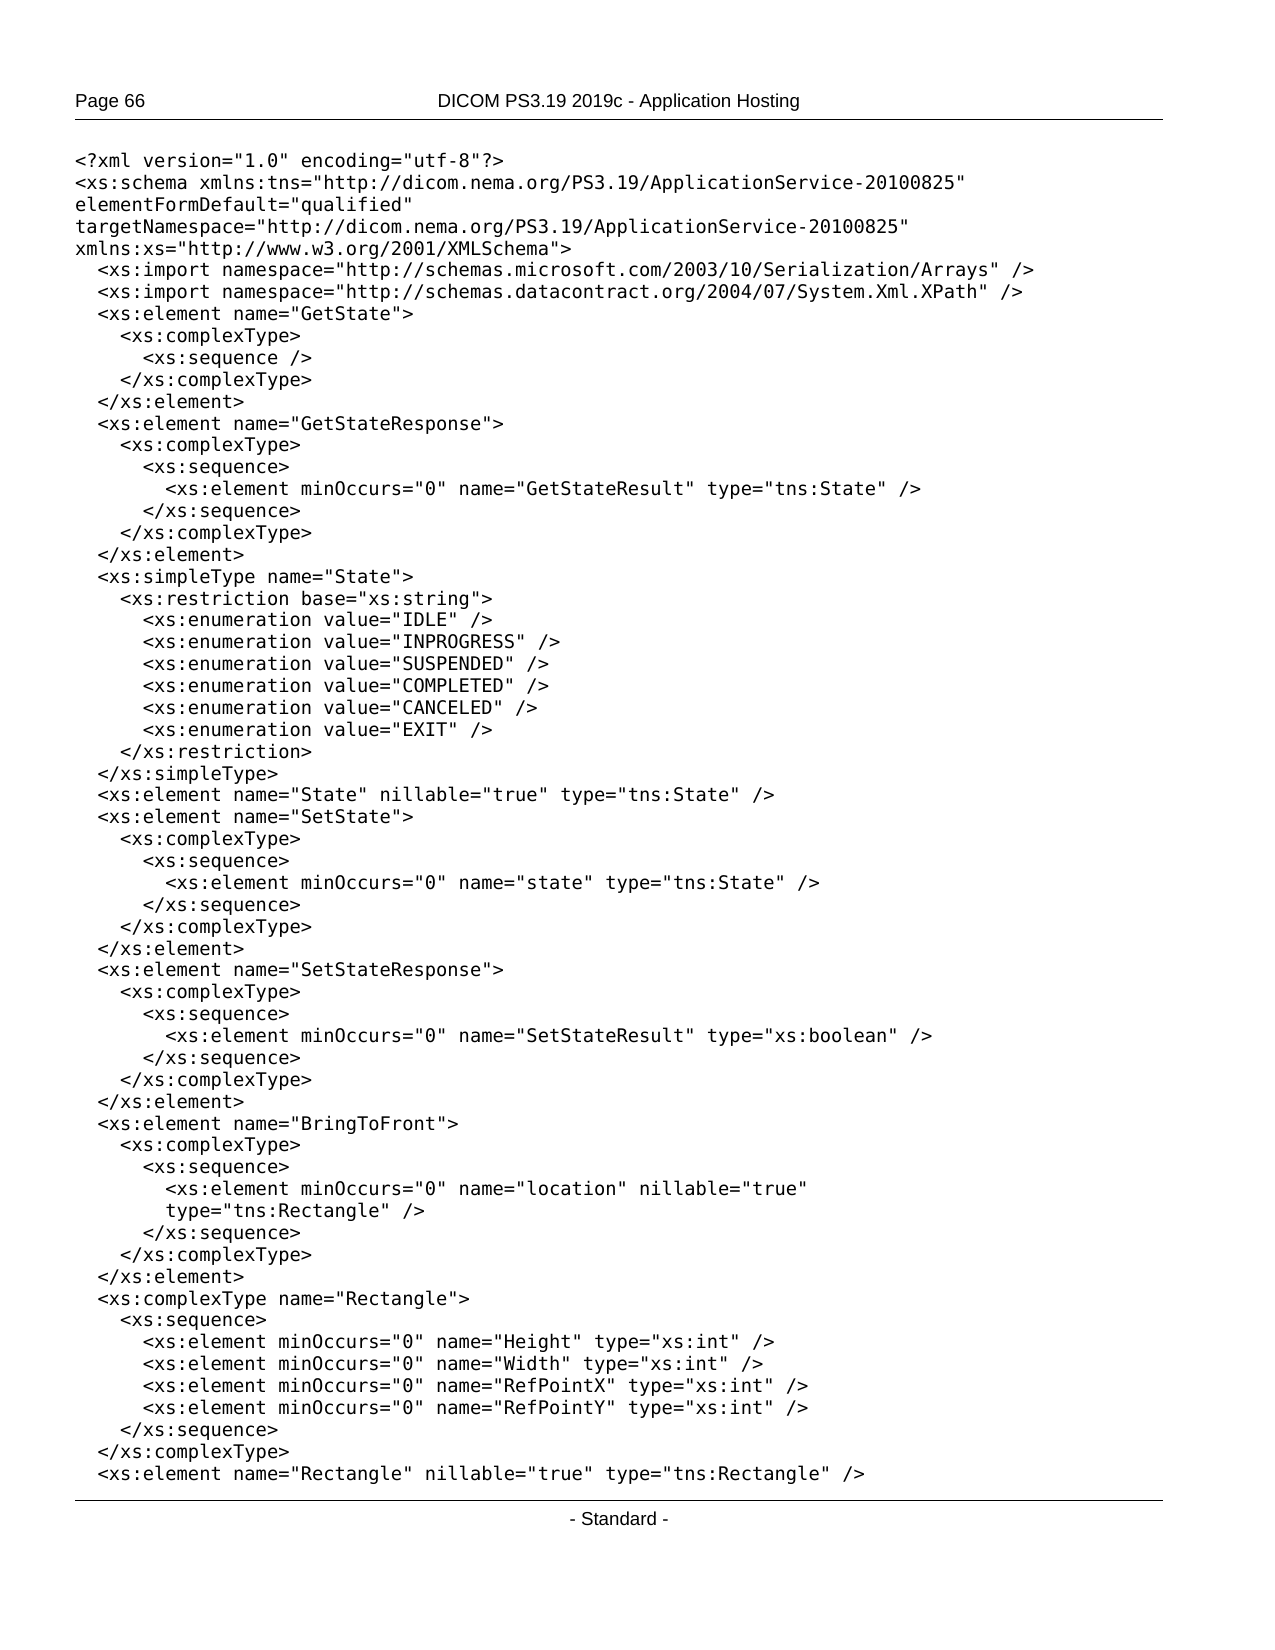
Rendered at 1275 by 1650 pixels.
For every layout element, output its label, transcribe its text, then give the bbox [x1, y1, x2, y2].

text <?xml version="1.0" encoding="utf-8"?> <xs:schema xmlns:tns="http://dicom.nema.org/PS3.19/ApplicationService-20100825" elementFormDefault="qualified" targetNamespace="http://dicom.nema.org/PS3.19/ApplicationService-20100825" xmlns:xs="http://www.w3.org/2001/XMLSchema"> <xs:import namespace="http://schemas.microsoft.com/2003/10/Serialization/Arrays" /> <xs:import namespace="http://schemas.datacontract.org/2004/07/System.Xml.XPath" /> <xs:element name="GetState"> <xs:complexType> <xs:sequence /> </xs:complexType> </xs:element> <xs:element name="GetStateResponse"> <xs:complexType> <xs:sequence> <xs:element minOccurs="0" name="GetStateResult" type="tns:State" /> </xs:sequence> </xs:complexType> </xs:element> <xs:simpleType name="State"> <xs:restriction base="xs:string"> <xs:enumeration value="IDLE" /> <xs:enumeration value="INPROGRESS" /> <xs:enumeration value="SUSPENDED" /> <xs:enumeration value="COMPLETED" /> <xs:enumeration value="CANCELED" /> <xs:enumeration value="EXIT" /> </xs:restriction> </xs:simpleType> <xs:element name="State" nillable="true" type="tns:State" /> <xs:element name="SetState"> <xs:complexType> <xs:sequence> <xs:element minOccurs="0" name="state" type="tns:State" /> </xs:sequence> </xs:complexType> </xs:element> <xs:element name="SetStateResponse"> <xs:complexType> <xs:sequence> <xs:element minOccurs="0" name="SetStateResult" type="xs:boolean" /> </xs:sequence> </xs:complexType> </xs:element> <xs:element name="BringToFront"> <xs:complexType> <xs:sequence> <xs:element minOccurs="0" name="location" nillable="true" type="tns:Rectangle" /> </xs:sequence> </xs:complexType> </xs:element> <xs:complexType name="Rectangle"> <xs:sequence> <xs:element minOccurs="0" name="Height" type="xs:int" /> <xs:element minOccurs="0" name="Width" type="xs:int" /> <xs:element minOccurs="0" name="RefPointX" type="xs:int" /> <xs:element minOccurs="0" name="RefPointY" type="xs:int" /> </xs:sequence> </xs:complexType> <xs:element name="Rectangle" nillable="true" type="tns:Rectangle" /> [75, 150, 1162, 1484]
